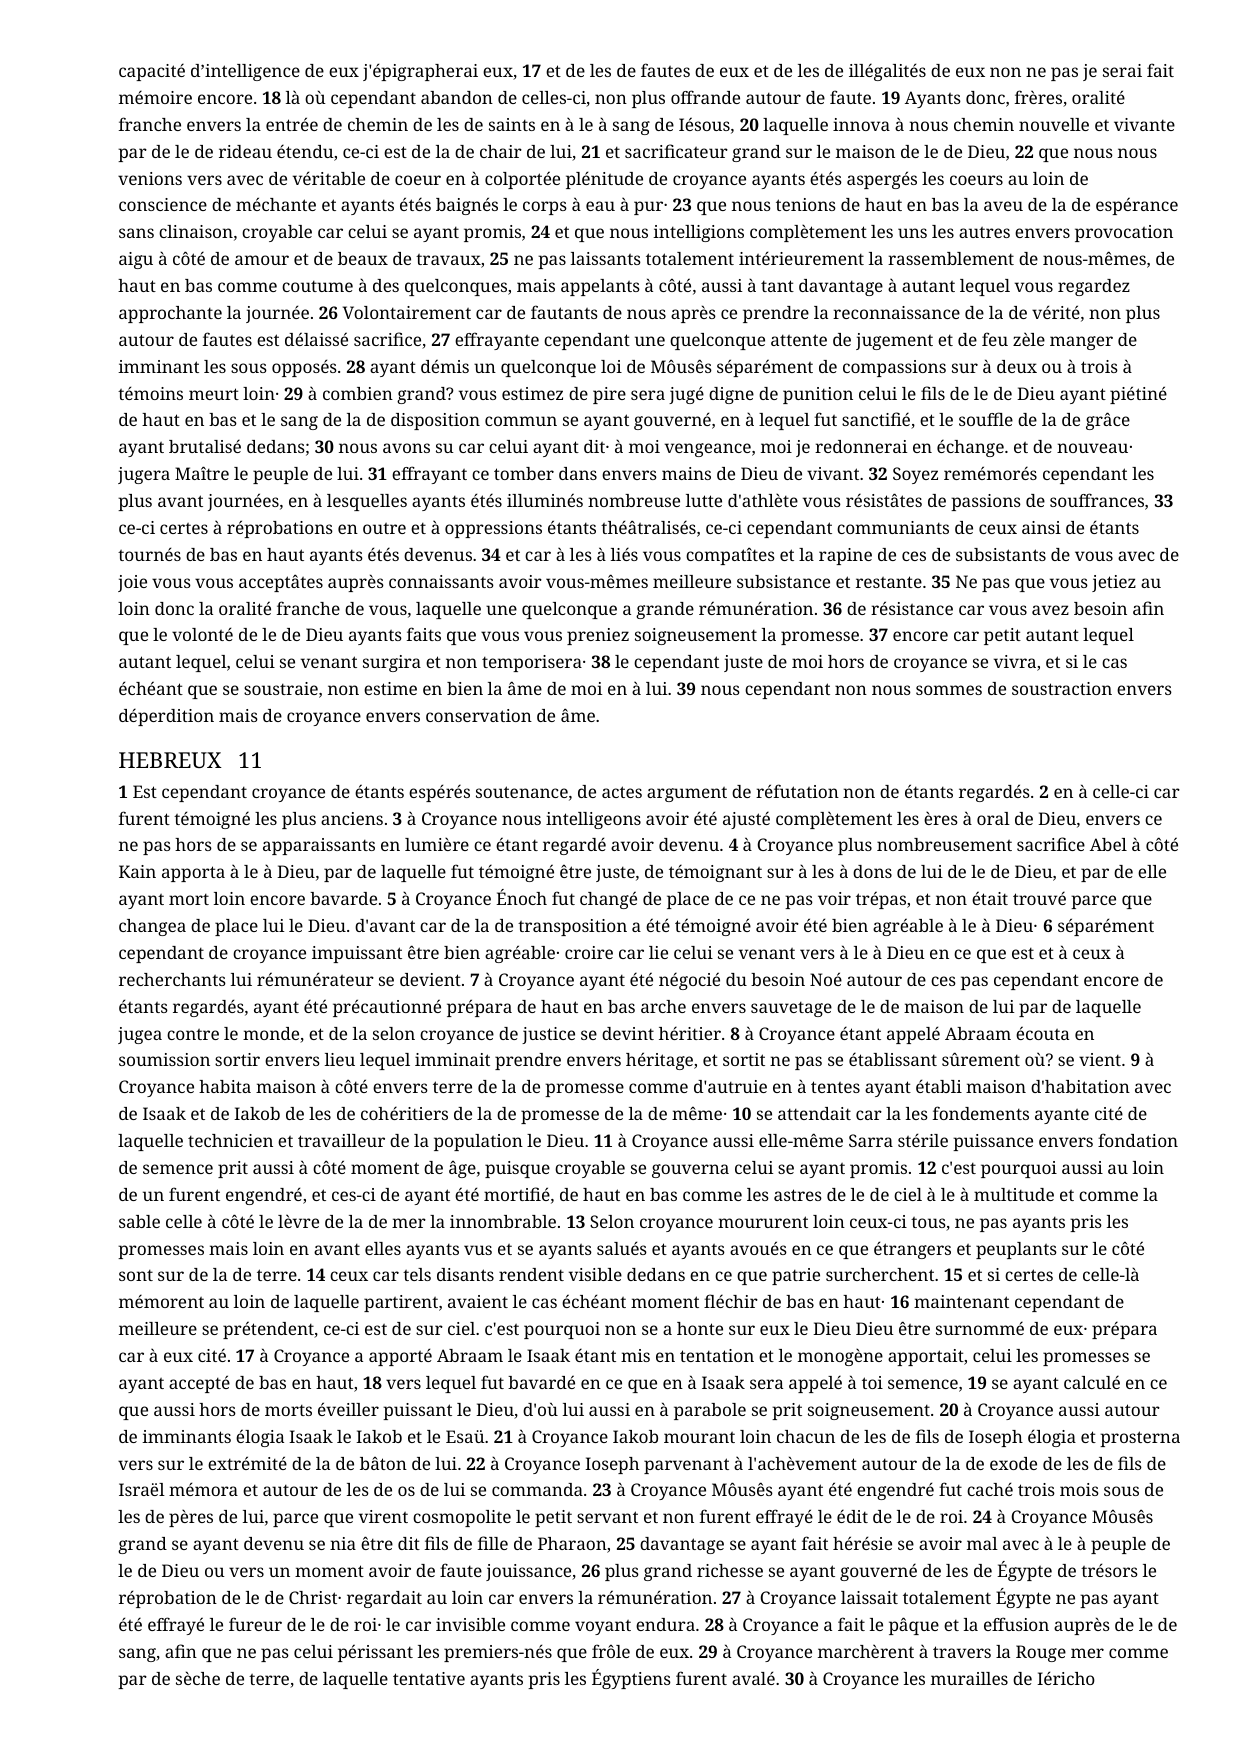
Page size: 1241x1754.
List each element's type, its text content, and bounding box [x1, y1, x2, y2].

text 1 Est cependant croyance de étants espérés soutenance, de actes argument de réfutation non de étants regardés. 2 en à celle-ci car furent témoigné les plus anciens. 3 à Croyance nous intelligeons avoir été ajusté complètement les ères à oral de Dieu, envers ce ne pas hors de se apparaissants en lumière ce étant regardé avoir devenu. 4 à Croyance plus nombreusement sacrifice Abel à côté Kain apporta à le à Dieu, par de laquelle fut témoigné être juste, de témoignant sur à les à dons de lui de le de Dieu, et par de elle ayant mort loin encore bavarde. 5 à Croyance Énoch fut changé de place de ce ne pas voir trépas, et non était trouvé parce que changea de place lui le Dieu. d'avant car de la de transposition a été témoigné avoir été bien agréable à le à Dieu· 6 séparément cependant de croyance impuissant être bien agréable· croire car lie celui se venant vers à le à Dieu en ce que est et à ceux à recherchants lui rémunérateur se devient. 7 à Croyance ayant été négocié du besoin Noé autour de ces pas cependant encore de étants regardés, ayant été précautionné prépara de haut en bas arche envers sauvetage de le de maison de lui par de laquelle jugea contre le monde, et de la selon croyance de justice se devint héritier. 8 à Croyance étant appelé Abraam écouta en soumission sortir envers lieu lequel imminait prendre envers héritage, et sortit ne pas se établissant sûrement où? se vient. 9 à Croyance habita maison à côté envers terre de la de promesse comme d'autruie en à tentes ayant établi maison d'habitation avec de Isaak et de Iakob de les de cohéritiers de la de promesse de la de même· 10 se attendait car la les fondements ayante cité de laquelle technicien et travailleur de la population le Dieu. 11 à Croyance aussi elle-même Sarra stérile puissance envers fondation de semence prit aussi à côté moment de âge, puisque croyable se gouverna celui se ayant promis. 12 c'est pourquoi aussi au loin de un furent engendré, et ces-ci de ayant été mortifié, de haut en bas comme les astres de le de ciel à le à multitude et comme la sable celle à côté le lèvre de la de mer la innombrable. 13 Selon croyance moururent loin ceux-ci tous, ne pas ayants pris les promesses mais loin en avant elles ayants vus et se ayants salués et ayants avoués en ce que étrangers et peuplants sur le côté sont sur de la de terre. 14 ceux car tels disants rendent visible dedans en ce que patrie surcherchent. 15 et si certes de celle-là mémorent au loin de laquelle partirent, avaient le cas échéant moment fléchir de bas en haut· 16 maintenant cependant de meilleure se prétendent, ce-ci est de sur ciel. c'est pourquoi non se a honte sur eux le Dieu Dieu être surnommé de eux· prépara car à eux cité. 17 à Croyance a apporté Abraam le Isaak étant mis en tentation et le monogène apportait, celui les promesses se ayant accepté de bas en haut, 18 vers lequel fut bavardé en ce que en à Isaak sera appelé à toi semence, 19 se ayant calculé en ce que aussi hors de morts éveiller puissant le Dieu, d'où lui aussi en à parabole se prit soigneusement. 20 à Croyance aussi autour de imminants élogia Isaak le Iakob et le Esaü. 21 à Croyance Iakob mourant loin chacun de les de fils de Ioseph élogia et prosterna vers sur le extrémité de la de bâton de lui. 22 à Croyance Ioseph parvenant à l'achèvement autour de la de exode de les de fils de Israël mémora et autour de les de os de lui se commanda. 23 à Croyance Môusês ayant été engendré fut caché trois mois sous de les de pères de lui, parce que virent cosmopolite le petit servant et non furent effrayé le édit de le de roi. 24 à Croyance Môusês grand se ayant devenu se nia être dit fils de fille de Pharaon, 25 davantage se ayant fait hérésie se avoir mal avec à le à peuple de le de Dieu ou vers un moment avoir de faute jouissance, 26 plus grand richesse se ayant gouverné de les de Égypte de trésors le réprobation de le de Christ· regardait au loin car envers la rémunération. 27 à Croyance laissait totalement Égypte ne pas ayant été effrayé le fureur de le de roi· le car invisible comme voyant endura. 28 à Croyance a fait le pâque et la effusion auprès de le de sang, afin que ne pas celui périssant les premiers-nés que frôle de eux. 29 à Croyance marchèrent à travers la Rouge mer comme par de sèche de terre, de laquelle tentative ayants pris les Égyptiens furent avalé. 30 à Croyance les murailles de Iéricho [118, 780, 1181, 1690]
text capacité d’intelligence de eux j'épigrapherai eux, 17 et de les de fautes de eux et de les de illégalités de eux non ne pas je serai fait mémoire encore. 18 là où cependant abandon de celles-ci, non plus offrande autour de faute. 19 Ayants donc, frères, oralité franche envers la entrée de chemin de les de saints en à le à sang de Iésous, 20 laquelle innova à nous chemin nouvelle et vivante par de le de rideau étendu, ce-ci est de la de chair de lui, 21 et sacrificateur grand sur le maison de le de Dieu, 22 que nous nous venions vers avec de véritable de coeur en à colportée plénitude de croyance ayants étés aspergés les coeurs au loin de conscience de méchante et ayants étés baignés le corps à eau à pur· 23 que nous tenions de haut en bas la aveu de la de espérance sans clinaison, croyable car celui se ayant promis, 24 et que nous intelligions complètement les uns les autres envers provocation aigu à côté de amour et de beaux de travaux, 25 ne pas laissants totalement intérieurement la rassemblement de nous-mêmes, de haut en bas comme coutume à des quelconques, mais appelants à côté, aussi à tant davantage à autant lequel vous regardez approchante la journée. 26 Volontairement car de fautants de nous après ce prendre la reconnaissance de la de vérité, non plus autour de fautes est délaissé sacrifice, 27 effrayante cependant une quelconque attente de jugement et de feu zèle manger de imminant les sous opposés. 28 ayant démis un quelconque loi de Môusês séparément de compassions sur à deux ou à trois à témoins meurt loin· 29 à combien grand? vous estimez de pire sera jugé digne de punition celui le fils de le de Dieu ayant piétiné de haut en bas et le sang de la de disposition commun se ayant gouverné, en à lequel fut sanctifié, et le souffle de la de grâce ayant brutalisé dedans; 30 nous avons su car celui ayant dit· à moi vengeance, moi je redonnerai en échange. et de nouveau· jugera Maître le peuple de lui. 31 effrayant ce tomber dans envers mains de Dieu de vivant. 32 Soyez remémorés cependant les plus avant journées, en à lesquelles ayants étés illuminés nombreuse lutte d'athlète vous résistâtes de passions de souffrances, 33 ce-ci certes à réprobations en outre et à oppressions étants théâtralisés, ce-ci cependant communiants de ceux ainsi de étants tournés de bas en haut ayants étés devenus. 34 et car à les à liés vous compatîtes et la rapine de ces de subsistants de vous avec de joie vous vous acceptâtes auprès connaissants avoir vous-mêmes meilleure subsistance et restante. 35 Ne pas que vous jetiez au loin donc la oralité franche de vous, laquelle une quelconque a grande rémunération. 36 de résistance car vous avez besoin afin que le volonté de le de Dieu ayants faits que vous vous preniez soigneusement la promesse. 37 encore car petit autant lequel autant lequel, celui se venant surgira et non temporisera· 38 le cependant juste de moi hors de croyance se vivra, et si le cas échéant que se soustraie, non estime en bien la âme de moi en à lui. 39 nous cependant non nous sommes de soustraction envers déperdition mais de croyance envers conservation de âme. [118, 59, 1181, 727]
text HEBREUX 11 [118, 746, 1181, 775]
